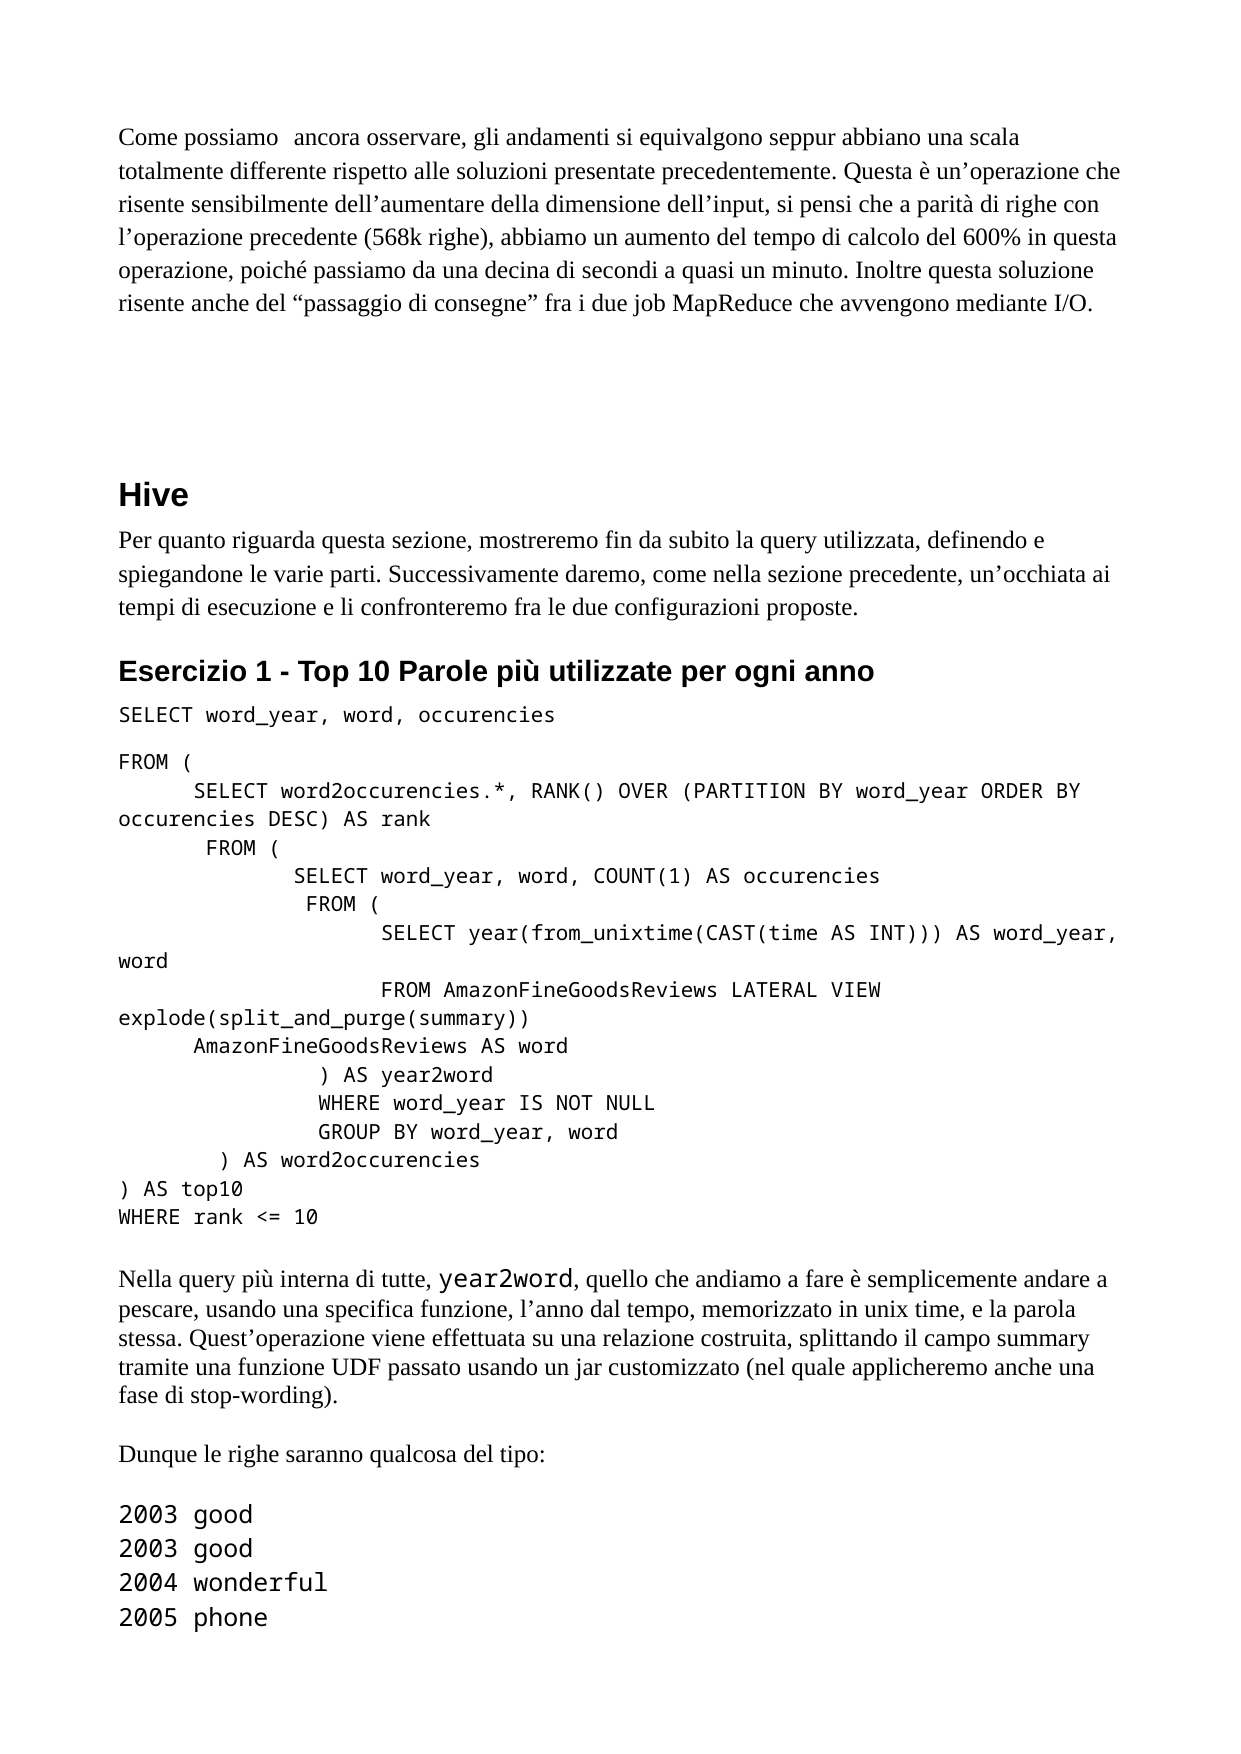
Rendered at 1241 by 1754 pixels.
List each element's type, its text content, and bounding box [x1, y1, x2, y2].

text ) AS word2occurencies [118, 1145, 1122, 1174]
text GROUP BY word_year, word [118, 1117, 1122, 1145]
text 2005 phone [118, 1599, 1122, 1633]
text Come possiamo ancora osservare, gli andamenti si equivalgono seppur abbiano una scala totalmente differente rispetto alle soluzioni presentate precedentemente. Questa è un’operazione che risente sensibilmente dell’aumentare della dimensione dell’input, si pensi che a parità di righe con l’operazione precedente (568k righe), abbiamo un aumento del tempo di calcolo del 600% in questa operazione, poiché passiamo da una decina di secondi a quasi un minuto. Inoltre questa soluzione risente anche del “passaggio di consegne” fra i due job MapReduce che avvengono mediante I/O. [118, 118, 1122, 317]
text Dunque le righe saranno qualcosa del tipo: [118, 1439, 1122, 1467]
text SELECT year(from_unixtime(CAST(time AS INT))) AS word_year, word [118, 918, 1122, 975]
text Per quanto riguarda questa sezione, mostreremo fin da subito la query utilizzata, definendo e spiegandone le varie parti. Successivamente daremo, come nella sezione precedente, un’occhiata ai tempi di esecuzione e li confronteremo fra le due configurazioni proposte. [118, 526, 1122, 620]
text 2003 good [118, 1531, 1122, 1565]
text SELECT word_year, word, COUNT(1) AS occurencies [118, 861, 1122, 889]
text SELECT word_year, word, occurencies [118, 700, 1122, 728]
text ) AS top10 [118, 1174, 1122, 1202]
text FROM ( [118, 833, 1122, 861]
text SELECT word2occurencies.*, RANK() OVER (PARTITION BY word_year ORDER BY occurencies DESC) AS rank [118, 776, 1122, 833]
text FROM ( [118, 889, 1122, 918]
text Nella query più interna di tutte, year2word, quello che andiamo a fare è semplicemente andare a pescare, usando una specifica funzione, l’anno dal tempo, memorizzato in unix time, e la parola stessa. Quest’operazione viene effettuata su una relazione costruita, splittando il campo summary tramite una funzione UDF passato usando un jar customizzato (nel quale applicheremo anche una fase di stop-wording). [118, 1260, 1122, 1409]
text WHERE word_year IS NOT NULL [118, 1088, 1122, 1117]
text 2004 wonderful [118, 1565, 1122, 1599]
text WHERE rank <= 10 [118, 1202, 1122, 1231]
text FROM AmazonFineGoodsReviews LATERAL VIEW explode(split_and_purge(summary)) AmazonFineGoodsReviews AS word [118, 975, 1122, 1060]
subtitle Hive [118, 474, 1122, 513]
text ) AS year2word [118, 1060, 1122, 1088]
subtitle Esercizio 1 - Top 10 Parole più utilizzate per ogni anno [118, 654, 1122, 688]
text 2003 good [118, 1497, 1122, 1531]
text FROM ( [118, 747, 1122, 776]
